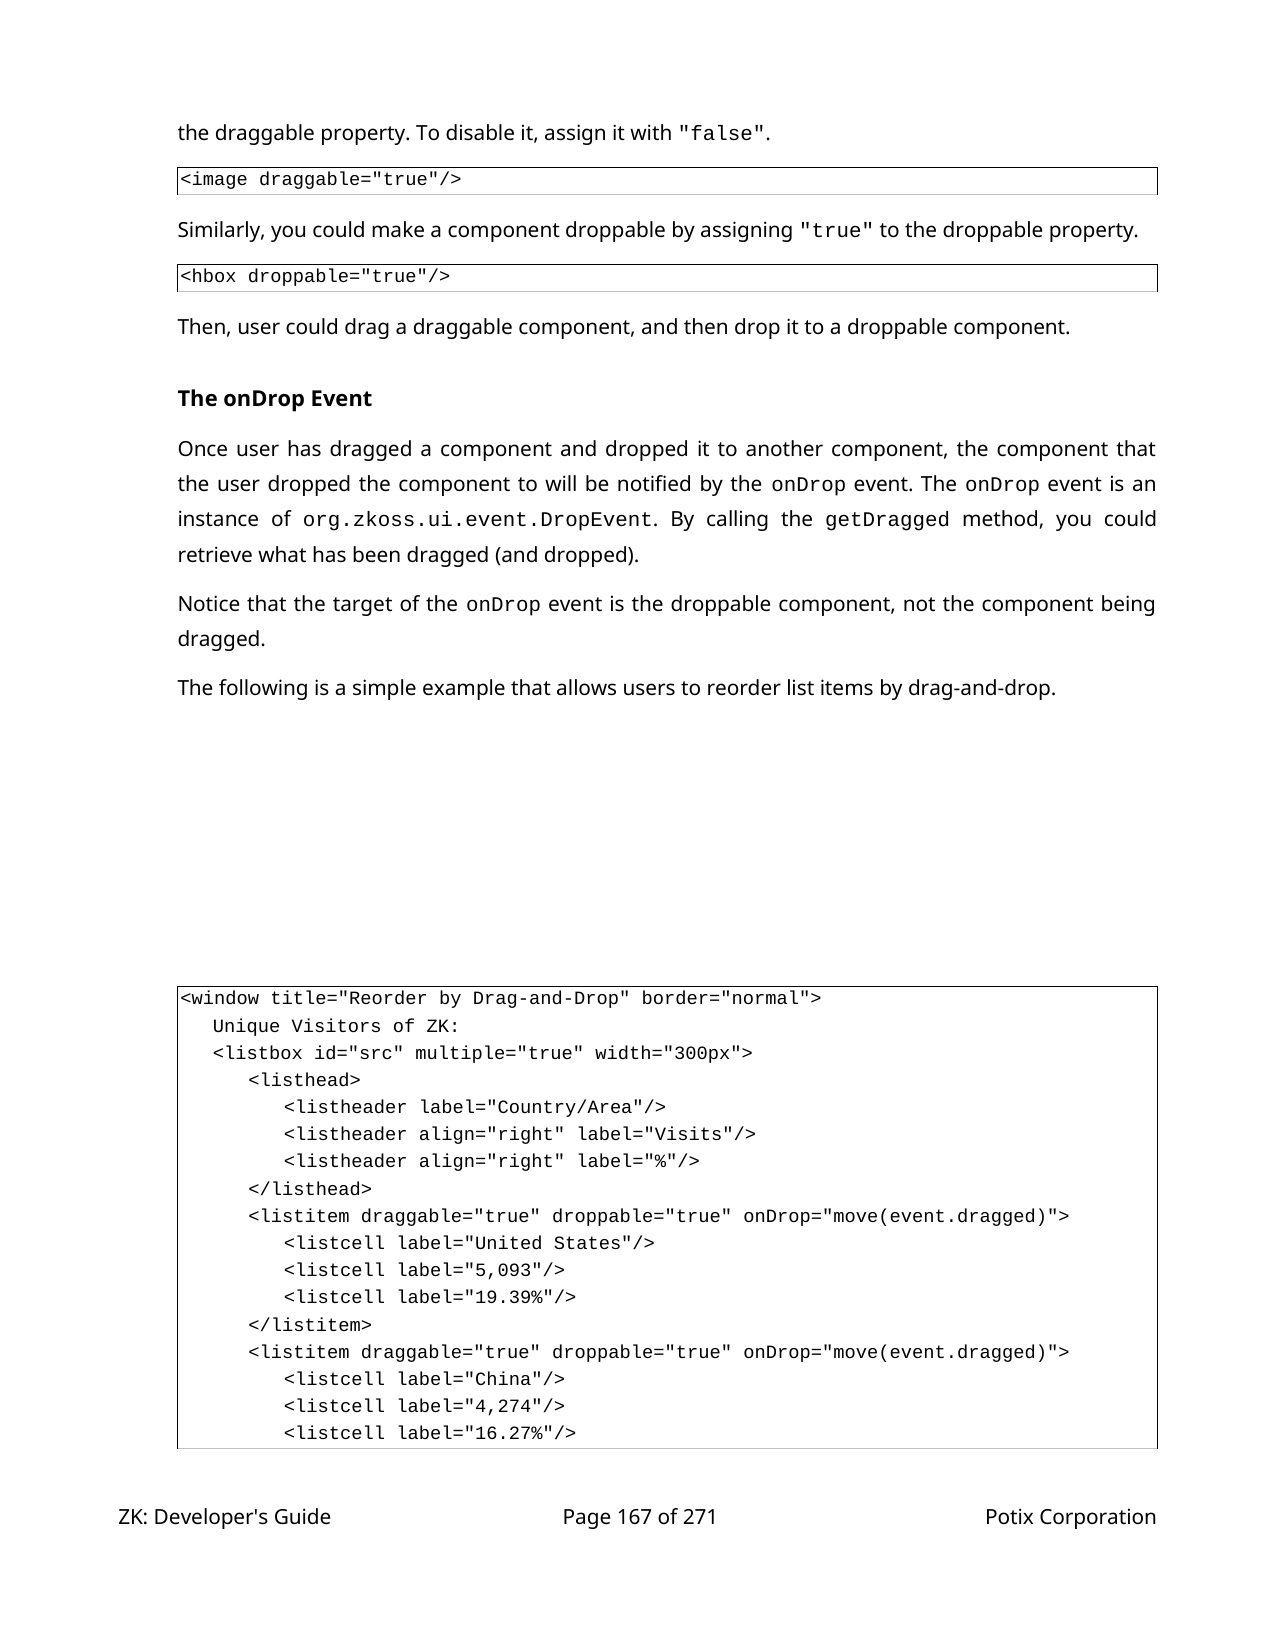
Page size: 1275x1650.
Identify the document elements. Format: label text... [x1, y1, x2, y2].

text <listcell label="United States"/> [178, 1231, 1157, 1255]
text <hbox droppable="true"/> [178, 265, 1157, 291]
text The following is a simple example that allows users to reorder list items by drag-and-drop. [177, 673, 1157, 701]
text <listcell label="16.27%"/> [178, 1421, 1157, 1448]
text </listhead> [178, 1177, 1157, 1201]
text <window title="Reorder by Drag-and-Drop" border="normal"> [178, 987, 1157, 1011]
text Then, user could drag a draggable component, and then drop it to a droppable component. [177, 312, 1157, 341]
text <image draggable="true"/> [178, 168, 1157, 194]
text <listcell label="4,274"/> [178, 1394, 1157, 1418]
subtitle The onDrop Event [177, 383, 1157, 413]
text Unique Visitors of ZK: [178, 1013, 1157, 1038]
text Notice that the target of the onDrop event is the droppable component, not the component being dragged. [177, 589, 1157, 652]
text <listbox id="src" multiple="true" width="300px"> [178, 1041, 1157, 1065]
text Once user has dragged a component and dropped it to another component, the component that the user dropped the component to will be notified by the onDrop event. The onDrop event is an instance of org.zkoss.ui.event.DropEvent. By calling the getDragged method, you could retrieve what has been dragged (and dropped). [177, 434, 1157, 568]
text <listcell label="China"/> [178, 1367, 1157, 1391]
text <listheader align="right" label="%"/> [178, 1149, 1157, 1174]
text the draggable property. To disable it, assign it with "false". [177, 118, 1157, 147]
text <listcell label="5,093"/> [178, 1258, 1157, 1282]
text <listitem draggable="true" droppable="true" onDrop="move(event.dragged)"> [178, 1204, 1157, 1228]
text <listitem draggable="true" droppable="true" onDrop="move(event.dragged)"> [178, 1340, 1157, 1364]
text <listhead> [178, 1068, 1157, 1092]
text <listheader align="right" label="Visits"/> [178, 1122, 1157, 1146]
text Similarly, you could make a component droppable by assigning "true" to the droppable property. [177, 215, 1157, 244]
text <listheader label="Country/Area"/> [178, 1095, 1157, 1119]
text </listitem> [178, 1312, 1157, 1337]
text <listcell label="19.39%"/> [178, 1285, 1157, 1309]
